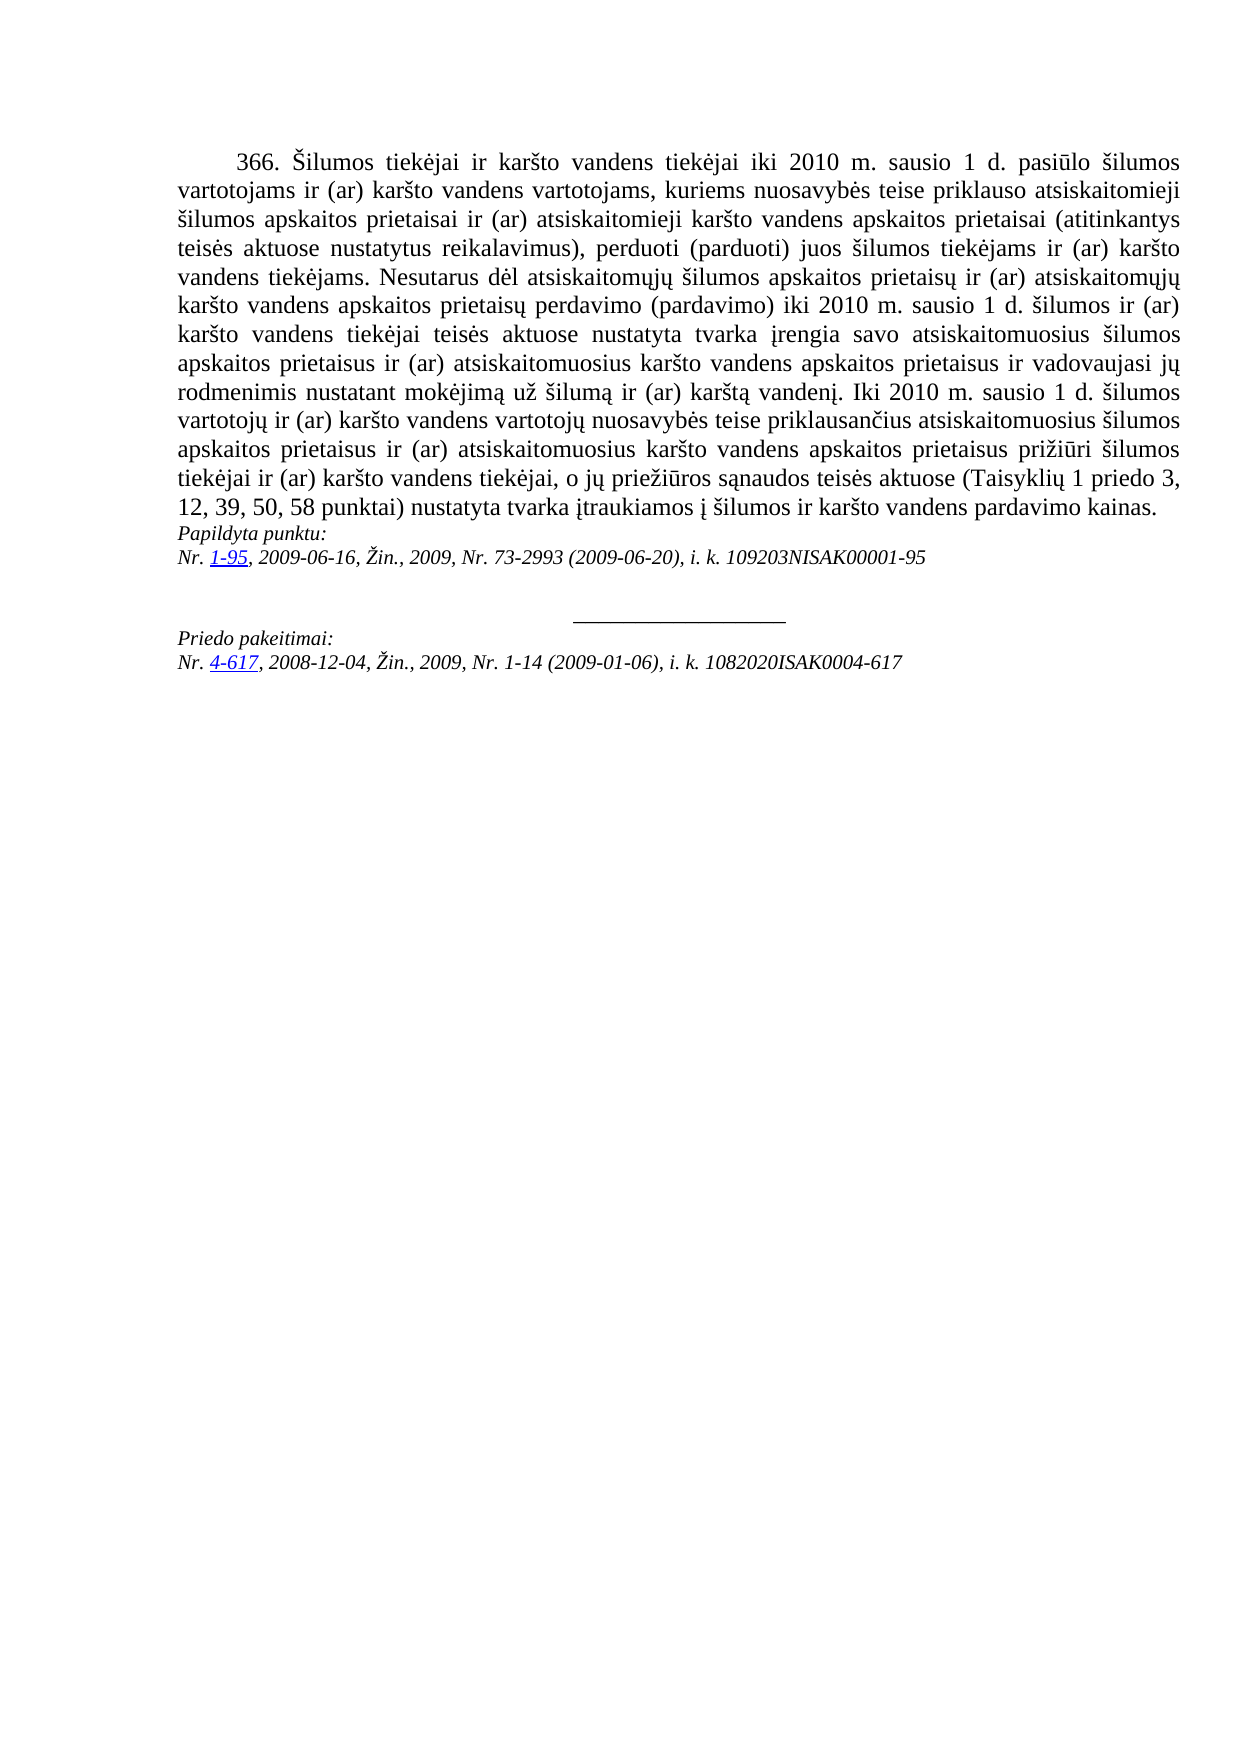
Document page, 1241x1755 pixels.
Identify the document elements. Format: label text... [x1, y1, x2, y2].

text 366. Šilumos tiekėjai ir karšto vandens tiekėjai iki 2010 m. sausio 1 d. pasiūlo šilumos vartotojams ir (ar) karšto vandens vartotojams, kuriems nuosavybės teise priklauso atsiskaitomieji šilumos apskaitos prietaisai ir (ar) atsiskaitomieji karšto vandens apskaitos prietaisai (atitinkantys teisės aktuose nustatytus reikalavimus), perduoti (parduoti) juos šilumos tiekėjams ir (ar) karšto vandens tiekėjams. Nesutarus dėl atsiskaitomųjų šilumos apskaitos prietaisų ir (ar) atsiskaitomųjų karšto vandens apskaitos prietaisų perdavimo (pardavimo) iki 2010 m. sausio 1 d. šilumos ir (ar) karšto vandens tiekėjai teisės aktuose nustatyta tvarka įrengia savo atsiskaitomuosius šilumos apskaitos prietaisus ir (ar) atsiskaitomuosius karšto vandens apskaitos prietaisus ir vadovaujasi jų rodmenimis nustatant mokėjimą už šilumą ir (ar) karštą vandenį. Iki 2010 m. sausio 1 d. šilumos vartotojų ir (ar) karšto vandens vartotojų nuosavybės teise priklausančius atsiskaitomuosius šilumos apskaitos prietaisus ir (ar) atsiskaitomuosius karšto vandens apskaitos prietaisus prižiūri šilumos tiekėjai ir (ar) karšto vandens tiekėjai, o jų priežiūros sąnaudos teisės aktuose (Taisyklių 1 priedo 3, 12, 39, 50, 58 punktai) nustatyta tvarka įtraukiamos į šilumos ir karšto vandens pardavimo kainas. [177, 147, 1181, 521]
text _________________ [177, 597, 1181, 626]
text Papildyta punktu: [177, 521, 1181, 545]
text Priedo pakeitimai: [177, 626, 1181, 650]
text Nr. 1-95, 2009-06-16, Žin., 2009, Nr. 73-2993 (2009-06-20), i. k. 109203NISAK00001-95 [177, 545, 1181, 569]
text Nr. 4-617, 2008-12-04, Žin., 2009, Nr. 1-14 (2009-01-06), i. k. 1082020ISAK0004-617 [177, 650, 1181, 674]
